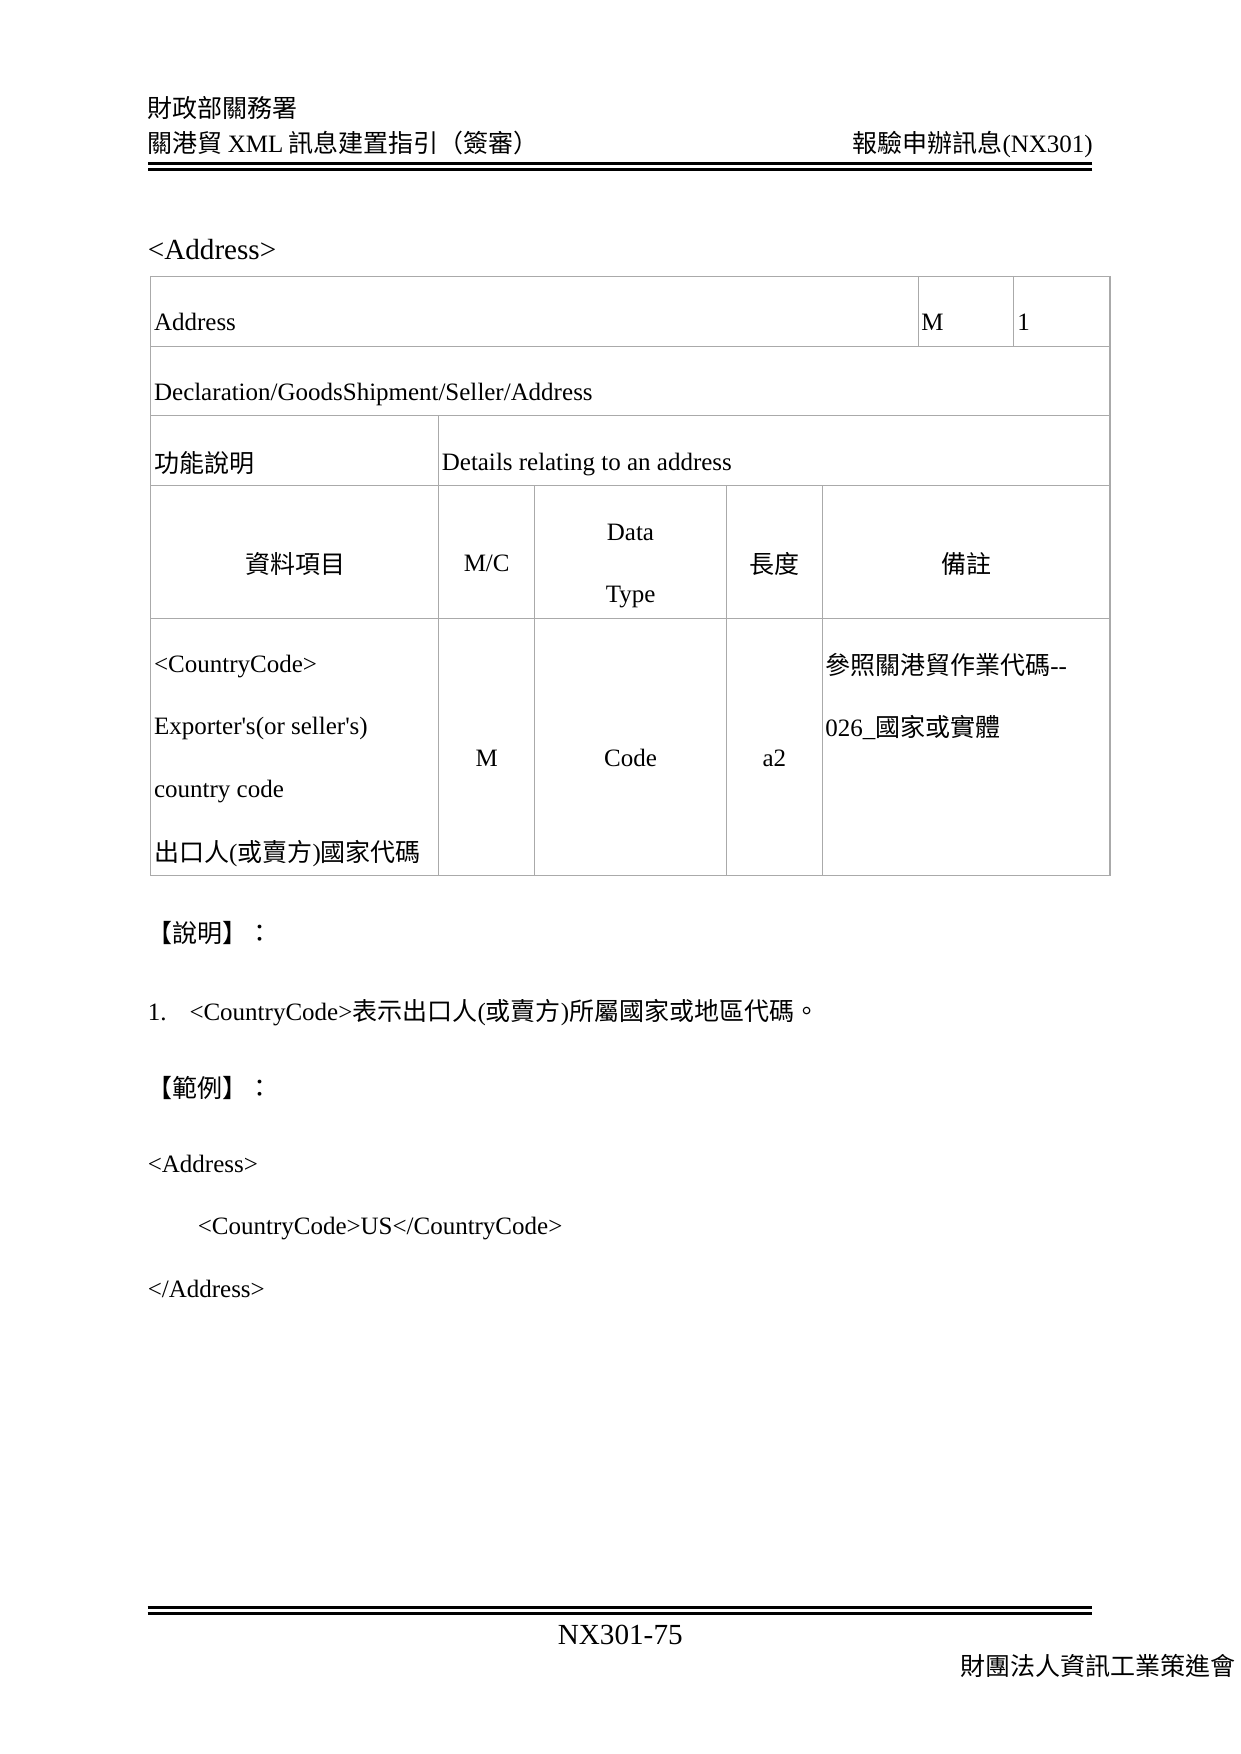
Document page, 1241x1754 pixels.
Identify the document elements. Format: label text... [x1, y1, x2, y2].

table_cell Details relating to an address [439, 416, 1109, 485]
text 【範例】： [148, 1044, 1092, 1107]
subtitle </Address> [148, 1247, 1092, 1309]
table_cell Code [535, 619, 726, 875]
subtitle <Address> [148, 1122, 1092, 1184]
table_header Address [151, 277, 918, 346]
subtitle <Address> [148, 207, 1092, 269]
table_cell <CountryCode> Exporter's(or seller's) country code 出口人(或賣方)國家代碼 [151, 619, 438, 875]
table_cell 資料項目 [151, 486, 438, 617]
text 【說明】： [148, 890, 1092, 953]
table_cell M [439, 619, 534, 875]
table_cell 參照關港貿作業代碼--026_國家或實體 [823, 619, 1109, 875]
list <CountryCode>表示出口人(或賣方)所屬國家或地區代碼。 [148, 967, 1092, 1030]
table_cell Declaration/GoodsShipment/Seller/Address [151, 347, 1109, 415]
table_cell Data Type [535, 486, 726, 617]
table_header 1 [1014, 277, 1109, 346]
table_header M [919, 277, 1013, 346]
text <CountryCode>US</CountryCode> [148, 1184, 1092, 1247]
table_cell 長度 [727, 486, 822, 617]
table_cell a2 [727, 619, 822, 875]
table_cell 功能說明 [151, 416, 438, 485]
table_cell 備註 [823, 486, 1109, 617]
table_cell M/C [439, 486, 534, 617]
